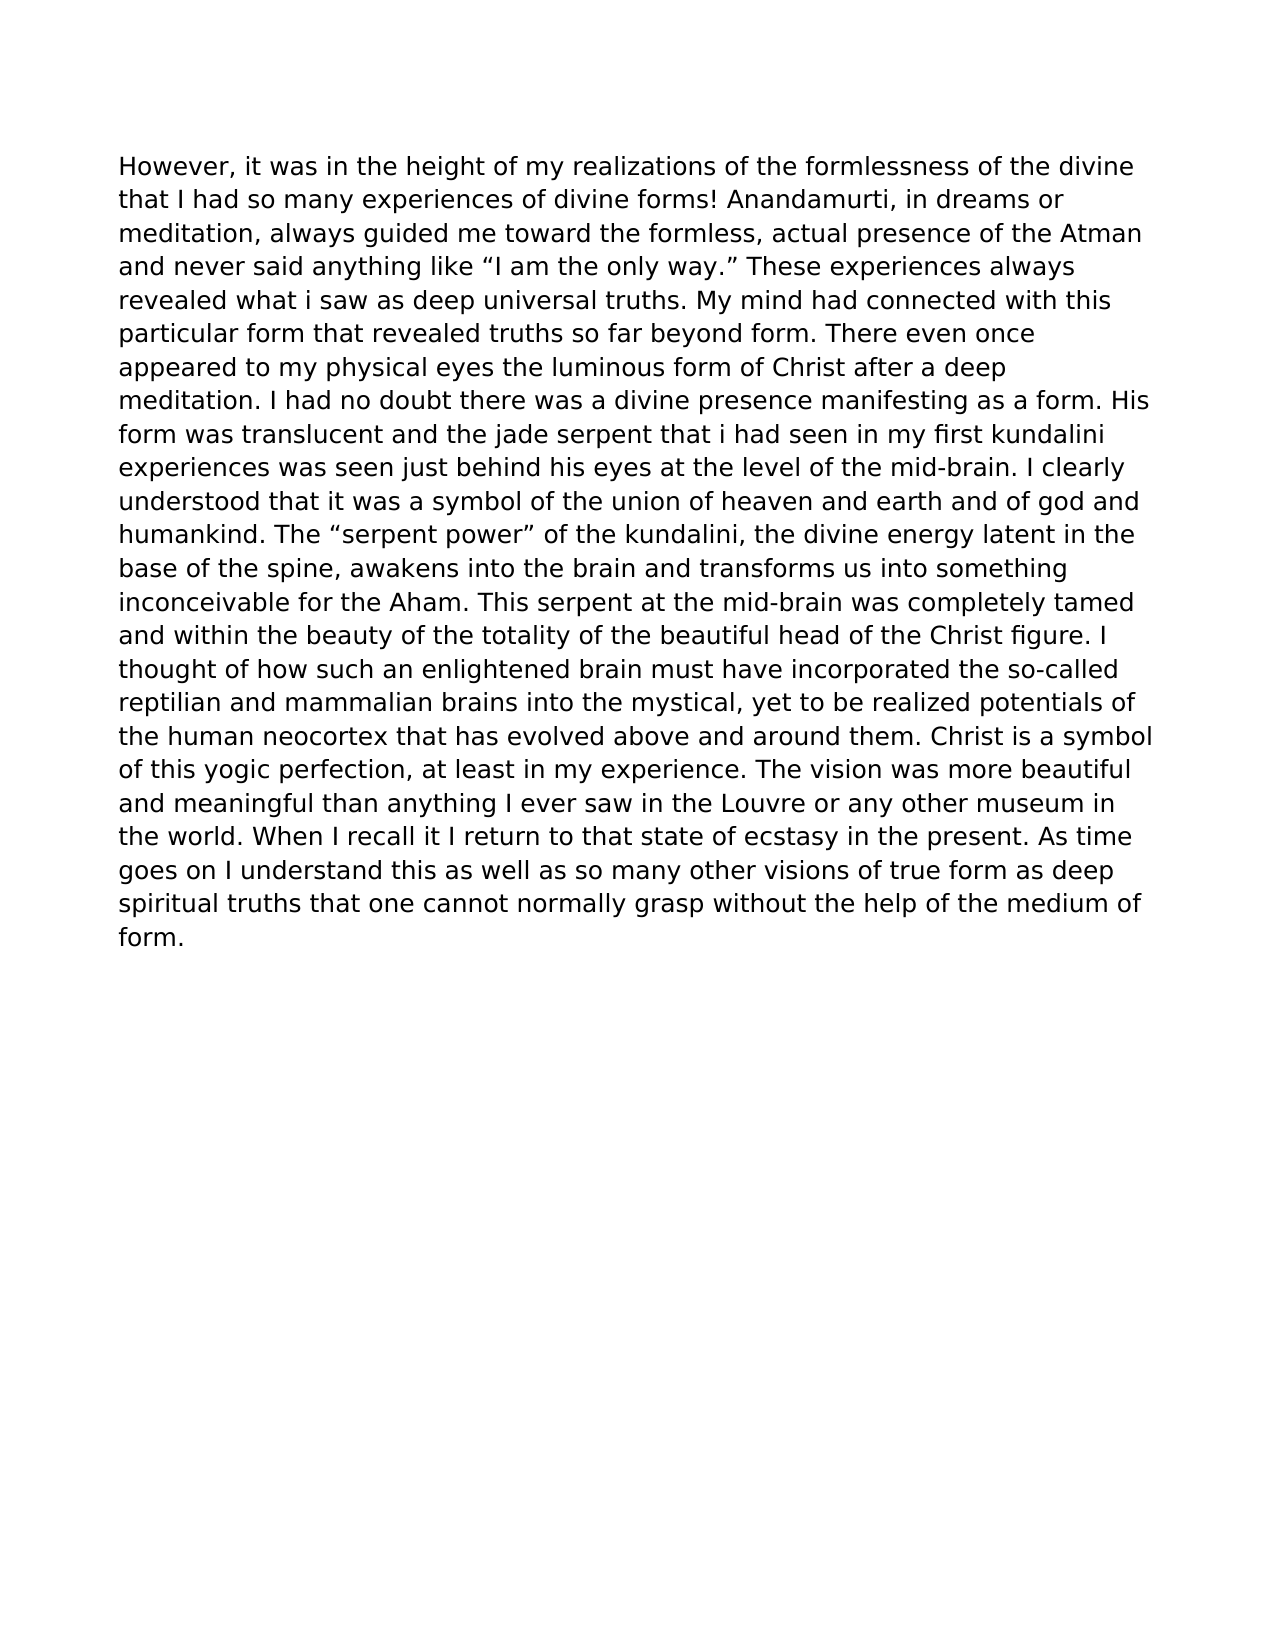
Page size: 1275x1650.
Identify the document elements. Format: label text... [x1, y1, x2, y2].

text However, it was in the height of my realizations of the formlessness of the divine that I had so many experiences of divine forms! Anandamurti, in dreams or meditation, always guided me toward the formless, actual presence of the Atman and never said anything like “I am the only way.” These experiences always revealed what i saw as deep universal truths. My mind had connected with this particular form that revealed truths so far beyond form. There even once appeared to my physical eyes the luminous form of Christ after a deep meditation. I had no doubt there was a divine presence manifesting as a form. His form was translucent and the jade serpent that i had seen in my first kundalini experiences was seen just behind his eyes at the level of the mid-brain. I clearly understood that it was a symbol of the union of heaven and earth and of god and humankind. The “serpent power” of the kundalini, the divine energy latent in the base of the spine, awakens into the brain and transforms us into something inconceivable for the Aham. This serpent at the mid-brain was completely tamed and within the beauty of the totality of the beautiful head of the Christ figure. I thought of how such an enlightened brain must have incorporated the so-called reptilian and mammalian brains into the mystical, yet to be realized potentials of the human neocortex that has evolved above and around them. Christ is a symbol of this yogic perfection, at least in my experience. The vision was more beautiful and meaningful than anything I ever saw in the Louvre or any other museum in the world. When I recall it I return to that state of ecstasy in the present. As time goes on I understand this as well as so many other visions of true form as deep spiritual truths that one cannot normally grasp without the help of the medium of form. [118, 118, 1157, 1187]
